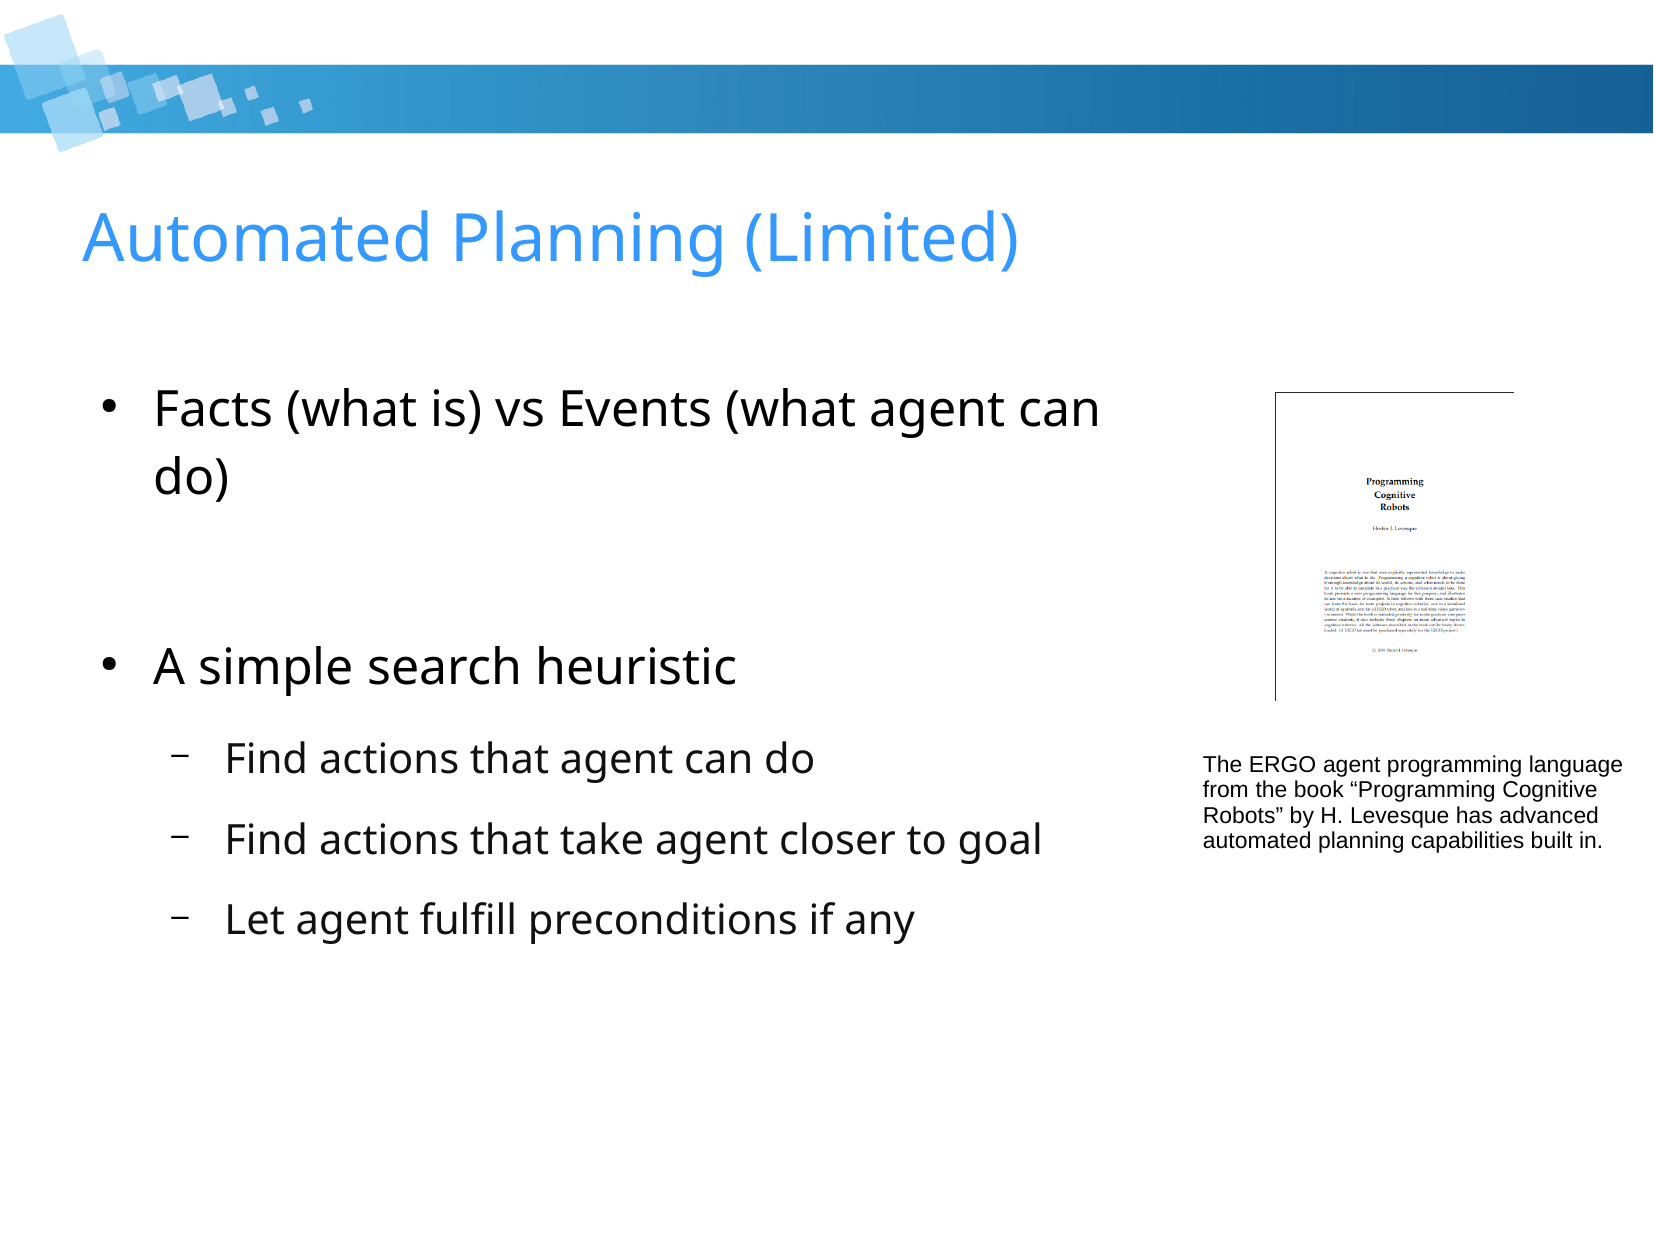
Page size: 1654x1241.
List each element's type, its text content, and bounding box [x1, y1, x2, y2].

list Facts (what is) vs Events (what agent can do) A simple search heuristic Find actions that agent can do Find actions that take agent closer to goal Let agent fulfill preconditions if any [82, 372, 1163, 1093]
picture [0, 0, 1653, 1238]
text_box The ERGO agent programming language from the book “Programming Cognitive Robots” by H. Levesque has advanced automated planning capabilities built in. [1188, 744, 1639, 861]
title Automated Planning (Limited) [82, 132, 1571, 340]
